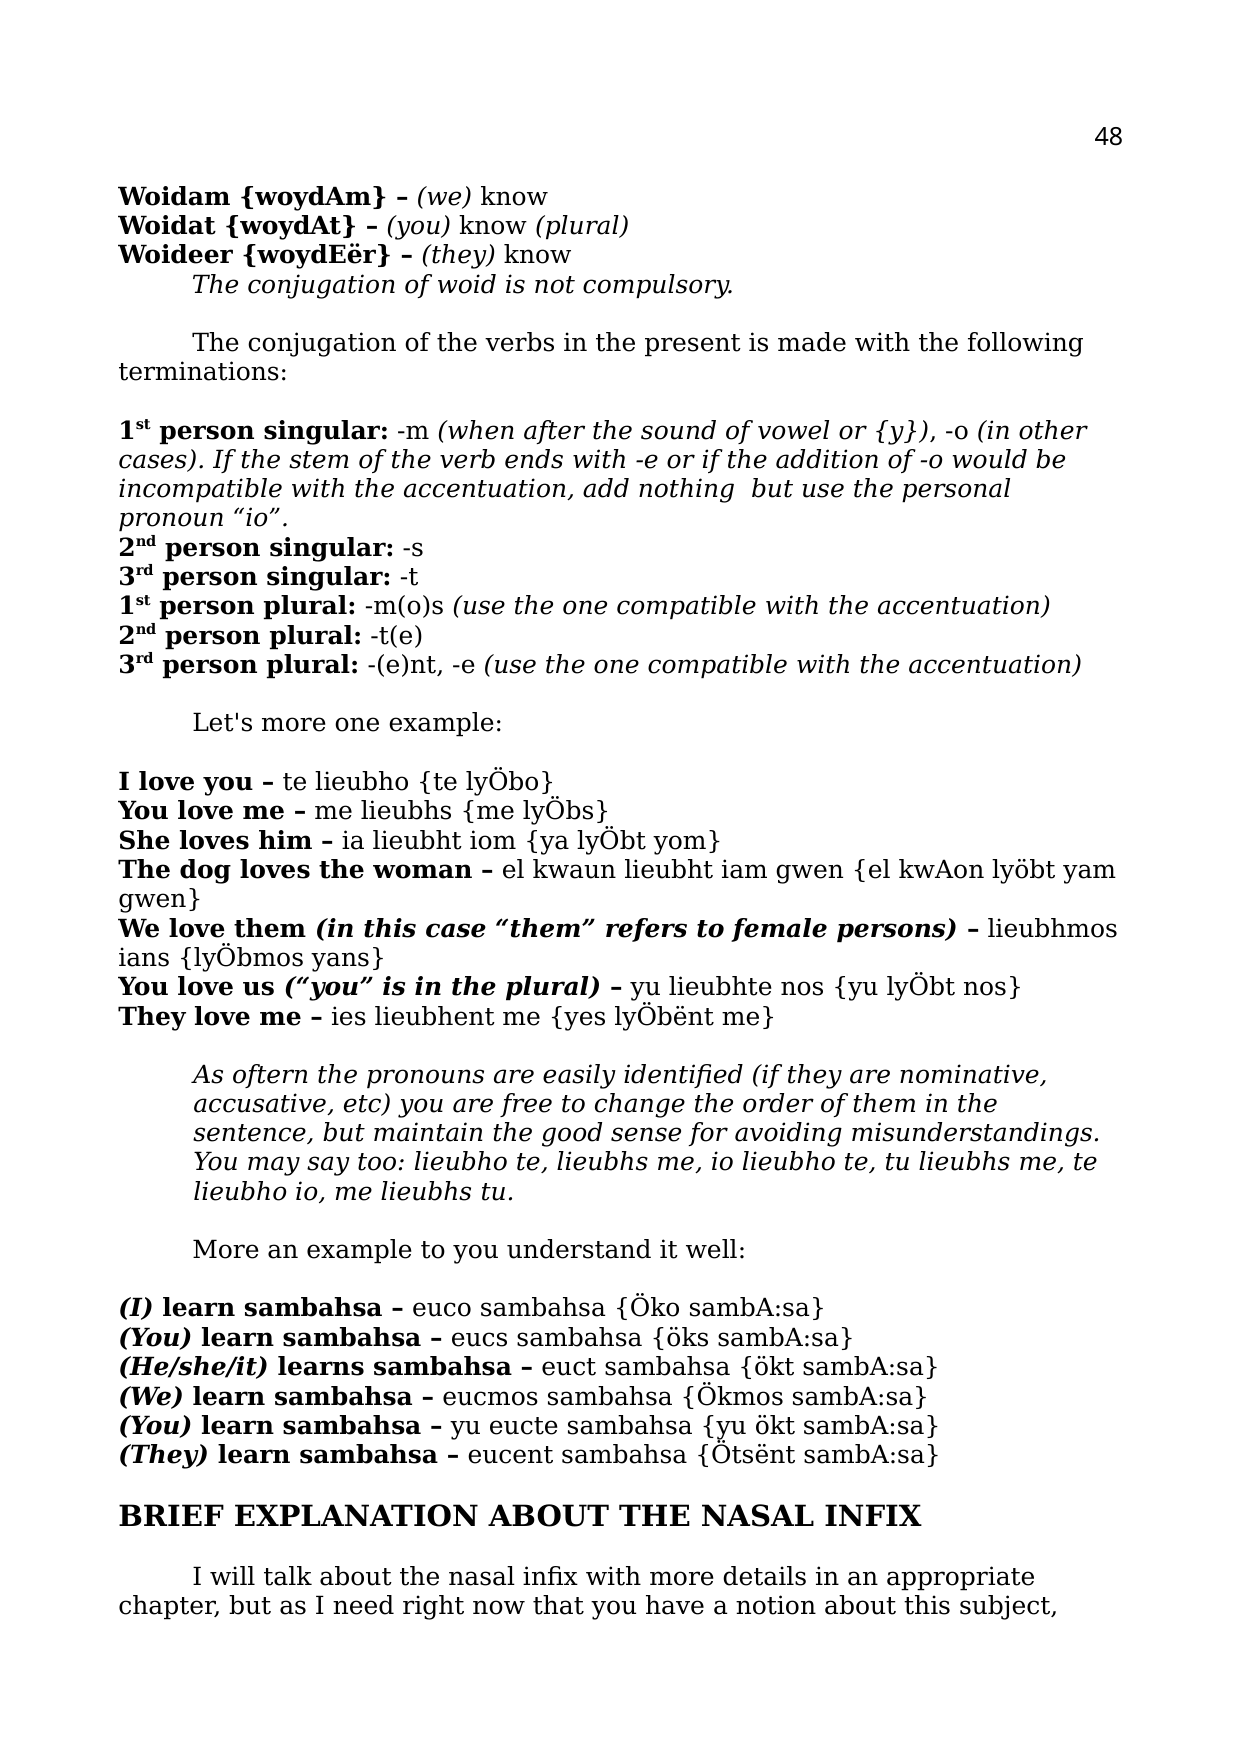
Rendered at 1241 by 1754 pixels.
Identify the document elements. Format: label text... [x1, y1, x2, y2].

text The conjugation of the verbs in the present is made with the following terminations: [118, 328, 1123, 386]
text (He/she/it) learns sambahsa – euct sambahsa {ökt sambA:sa} [118, 1352, 1123, 1381]
subtitle BRIEF EXPLANATION ABOUT THE NASAL INFIX [118, 1499, 1123, 1533]
text You love me – me lieubhs {me lyÖbs} [118, 796, 1123, 826]
text She loves him – ia lieubht iom {ya lyÖbt yom} [118, 826, 1123, 855]
text More an example to you understand it well: [118, 1235, 1123, 1264]
text 3rd person singular: -t [118, 562, 1123, 591]
text 1st person plural: -m(o)s (use the one compatible with the accentuation) [118, 591, 1123, 621]
text 2nd person plural: -t(e) [118, 621, 1123, 650]
text (You) learn sambahsa – eucs sambahsa {öks sambA:sa} [118, 1323, 1123, 1352]
text (I) learn sambahsa – euco sambahsa {Öko sambA:sa} [118, 1293, 1123, 1323]
text 1st person singular: -m (when after the sound of vowel or {y}), -o (in other cases). If the stem of the verb ends with -e or if the addition of -o would be incompatible with the accentuation, add nothing but use the personal pronoun “io”. [118, 416, 1123, 532]
text (They) learn sambahsa – eucent sambahsa {Ötsënt sambA:sa} [118, 1440, 1123, 1469]
text 2nd person singular: -s [118, 532, 1123, 562]
text The conjugation of woid is not compulsory. [192, 270, 1123, 299]
text Woidat {woydAt} – (you) know (plural) [118, 211, 1123, 240]
text We love them (in this case “them” refers to female persons) – lieubhmos ians {lyÖbmos yans} [118, 913, 1123, 972]
text Woideer {woydEër} – (they) know [118, 240, 1123, 270]
text They love me – ies lieubhent me {yes lyÖbënt me} [118, 1001, 1123, 1031]
text 3rd person plural: -(e)nt, -e (use the one compatible with the accentuation) [118, 650, 1123, 679]
text (We) learn sambahsa – eucmos sambahsa {Ökmos sambA:sa} [118, 1381, 1123, 1411]
text As oftern the pronouns are easily identified (if they are nominative, accusative, etc) you are free to change the order of them in the sentence, but maintain the good sense for avoiding misunderstandings. You may say too: lieubho te, lieubhs me, io lieubho te, tu lieubhs me, te lieubho io, me lieubhs tu. [193, 1060, 1123, 1206]
text Let's more one example: [118, 708, 1123, 738]
text The dog loves the woman – el kwaun lieubht iam gwen {el kwAon lyöbt yam gwen} [118, 855, 1123, 913]
text I love you – te lieubho {te lyÖbo} [118, 767, 1123, 796]
text (You) learn sambahsa – yu eucte sambahsa {yu ökt sambA:sa} [118, 1411, 1123, 1440]
text I will talk about the nasal infix with more details in an appropriate chapter, but as I need right now that you have a notion about this subject, [118, 1562, 1123, 1621]
text You love us (“you” is in the plural) – yu lieubhte nos {yu lyÖbt nos} [118, 972, 1123, 1001]
text Woidam {woydAm} – (we) know [118, 182, 1123, 211]
